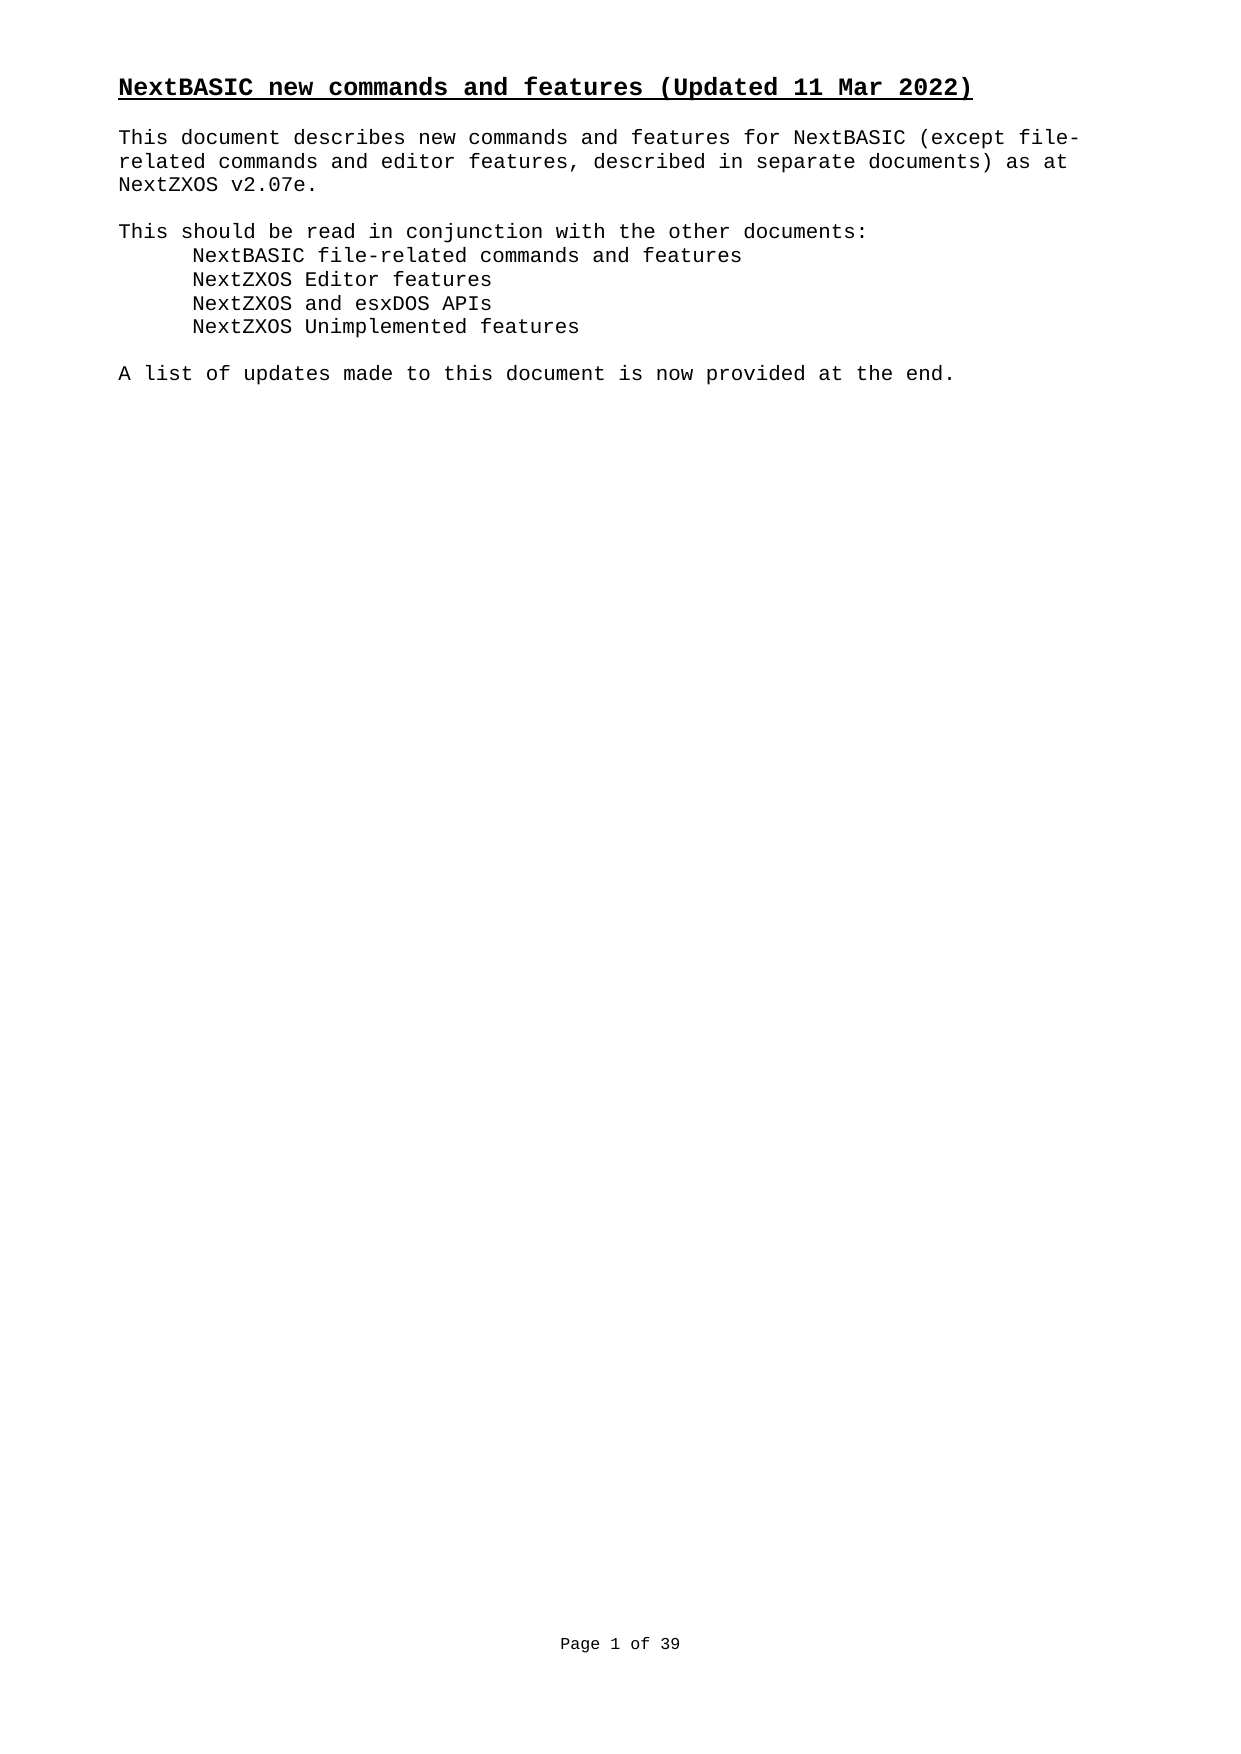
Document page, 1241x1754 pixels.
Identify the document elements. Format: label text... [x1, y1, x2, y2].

text NextZXOS and esxDOS APIs [118, 292, 1122, 316]
text NextZXOS Editor features [118, 269, 1122, 292]
text NextBASIC file-related commands and features [118, 245, 1122, 269]
text This document describes new commands and features for NextBASIC (except file-related commands and editor features, described in separate documents) as at NextZXOS v2.07e. [118, 127, 1122, 198]
text NextZXOS Unimplemented features [118, 316, 1122, 340]
text This should be read in conjunction with the other documents: [118, 222, 1122, 245]
text NextBASIC new commands and features (Updated 11 Mar 2022) [118, 75, 1122, 103]
text A list of updates made to this document is now provided at the end. [118, 363, 1122, 387]
